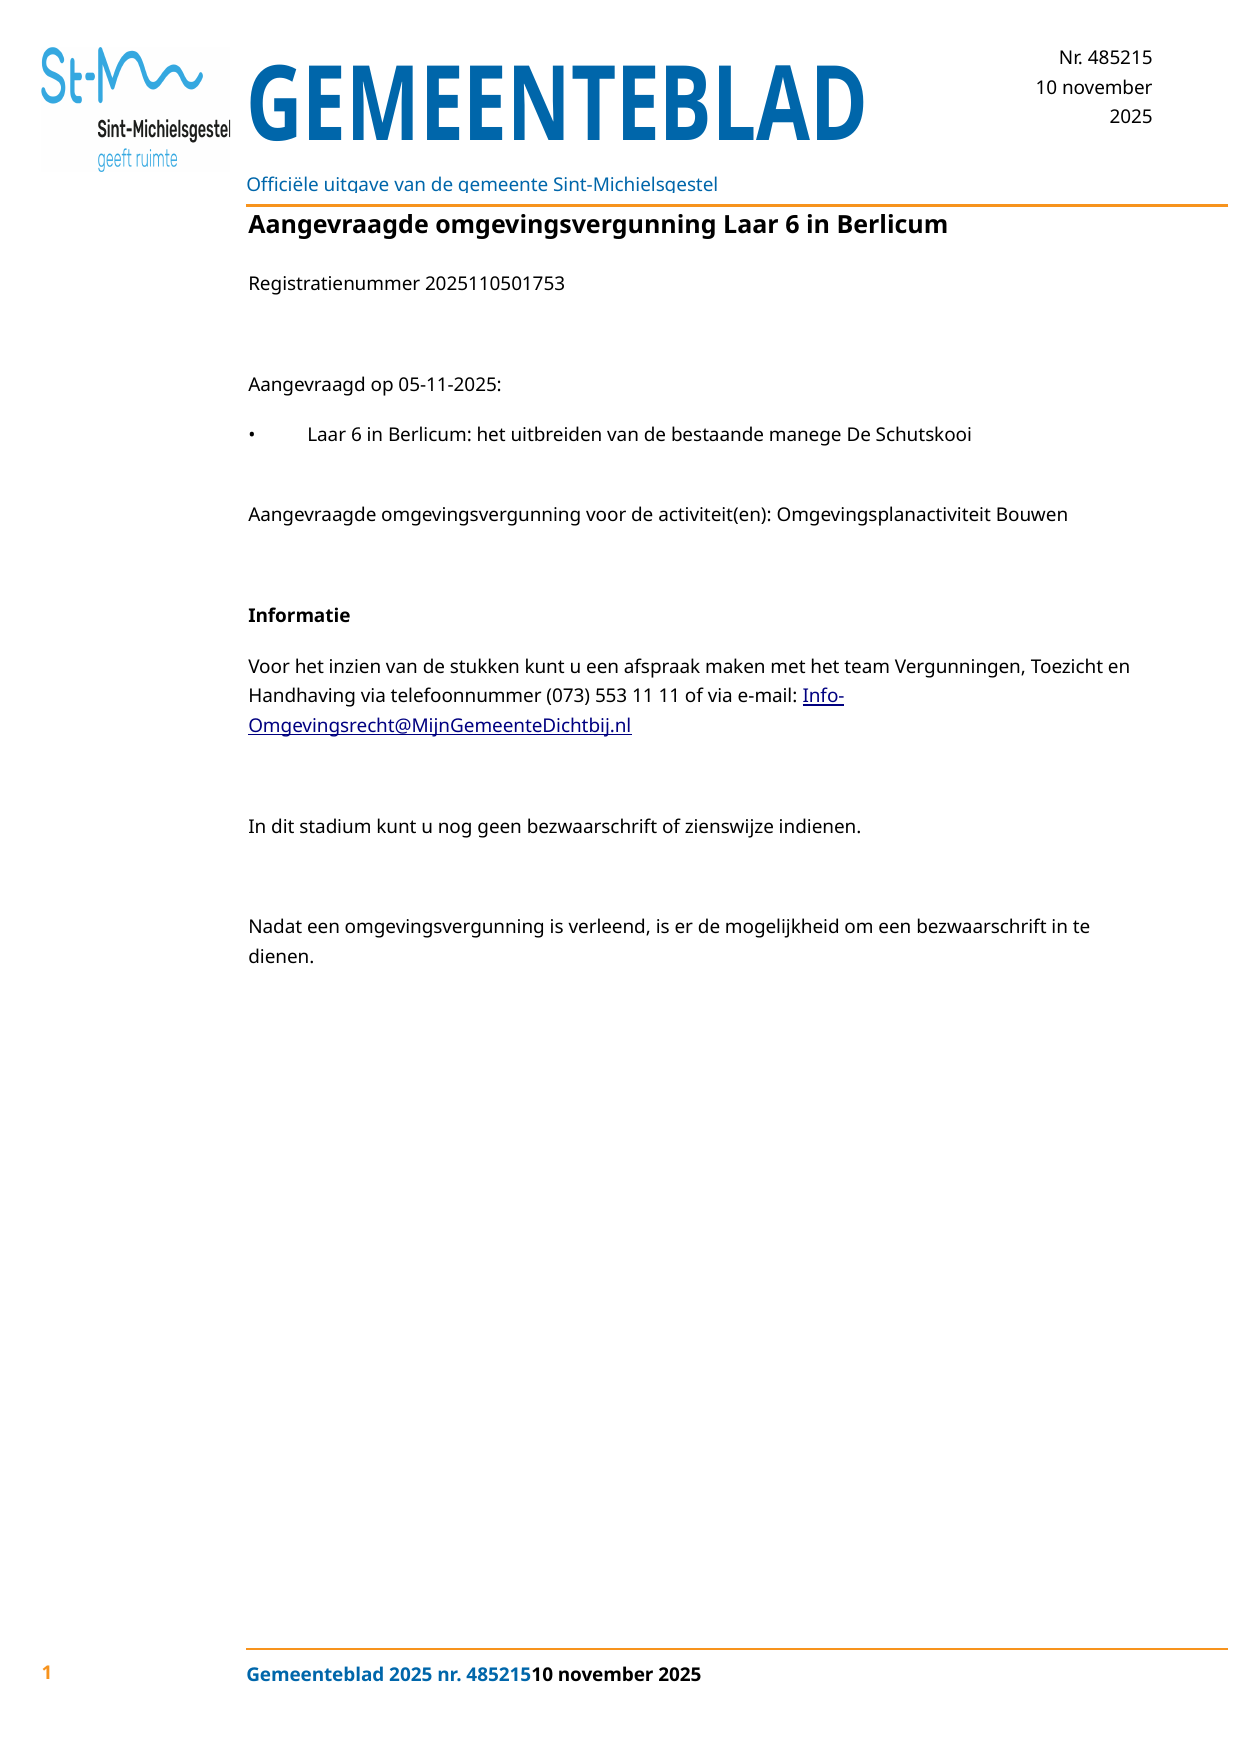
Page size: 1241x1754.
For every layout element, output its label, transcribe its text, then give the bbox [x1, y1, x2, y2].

text Voor het inzien van de stukken kunt u een afspraak maken met het team Vergunningen, Toezicht en Handhaving via telefoonnummer (073) 553 11 11 of via e-mail: Info-Omgevingsrecht@MijnGemeenteDichtbij.nl [248, 653, 1152, 738]
text In dit stadium kunt u nog geen bezwaarschrift of zienswijze indienen. [248, 813, 1152, 838]
text Aangevraagde omgevingsvergunning voor de activiteit(en): Omgevingsplanactiviteit Bouwen [248, 502, 1152, 527]
text Nadat een omgevingsvergunning is verleend, is er de mogelijkheid om een bezwaarschrift in te dienen. [248, 914, 1152, 969]
text Registratienummer 2025110501753 [248, 270, 1152, 296]
text Informatie [248, 602, 1152, 628]
list Laar 6 in Berlicum: het uitbreiden van de bestaande manege De Schutskooi [248, 422, 1152, 447]
text Aangevraagde omgevingsvergunning Laar 6 in Berlicum [248, 207, 1152, 241]
picture [41, 47, 231, 172]
text Aangevraagd op 05-11-2025: [248, 371, 1152, 397]
